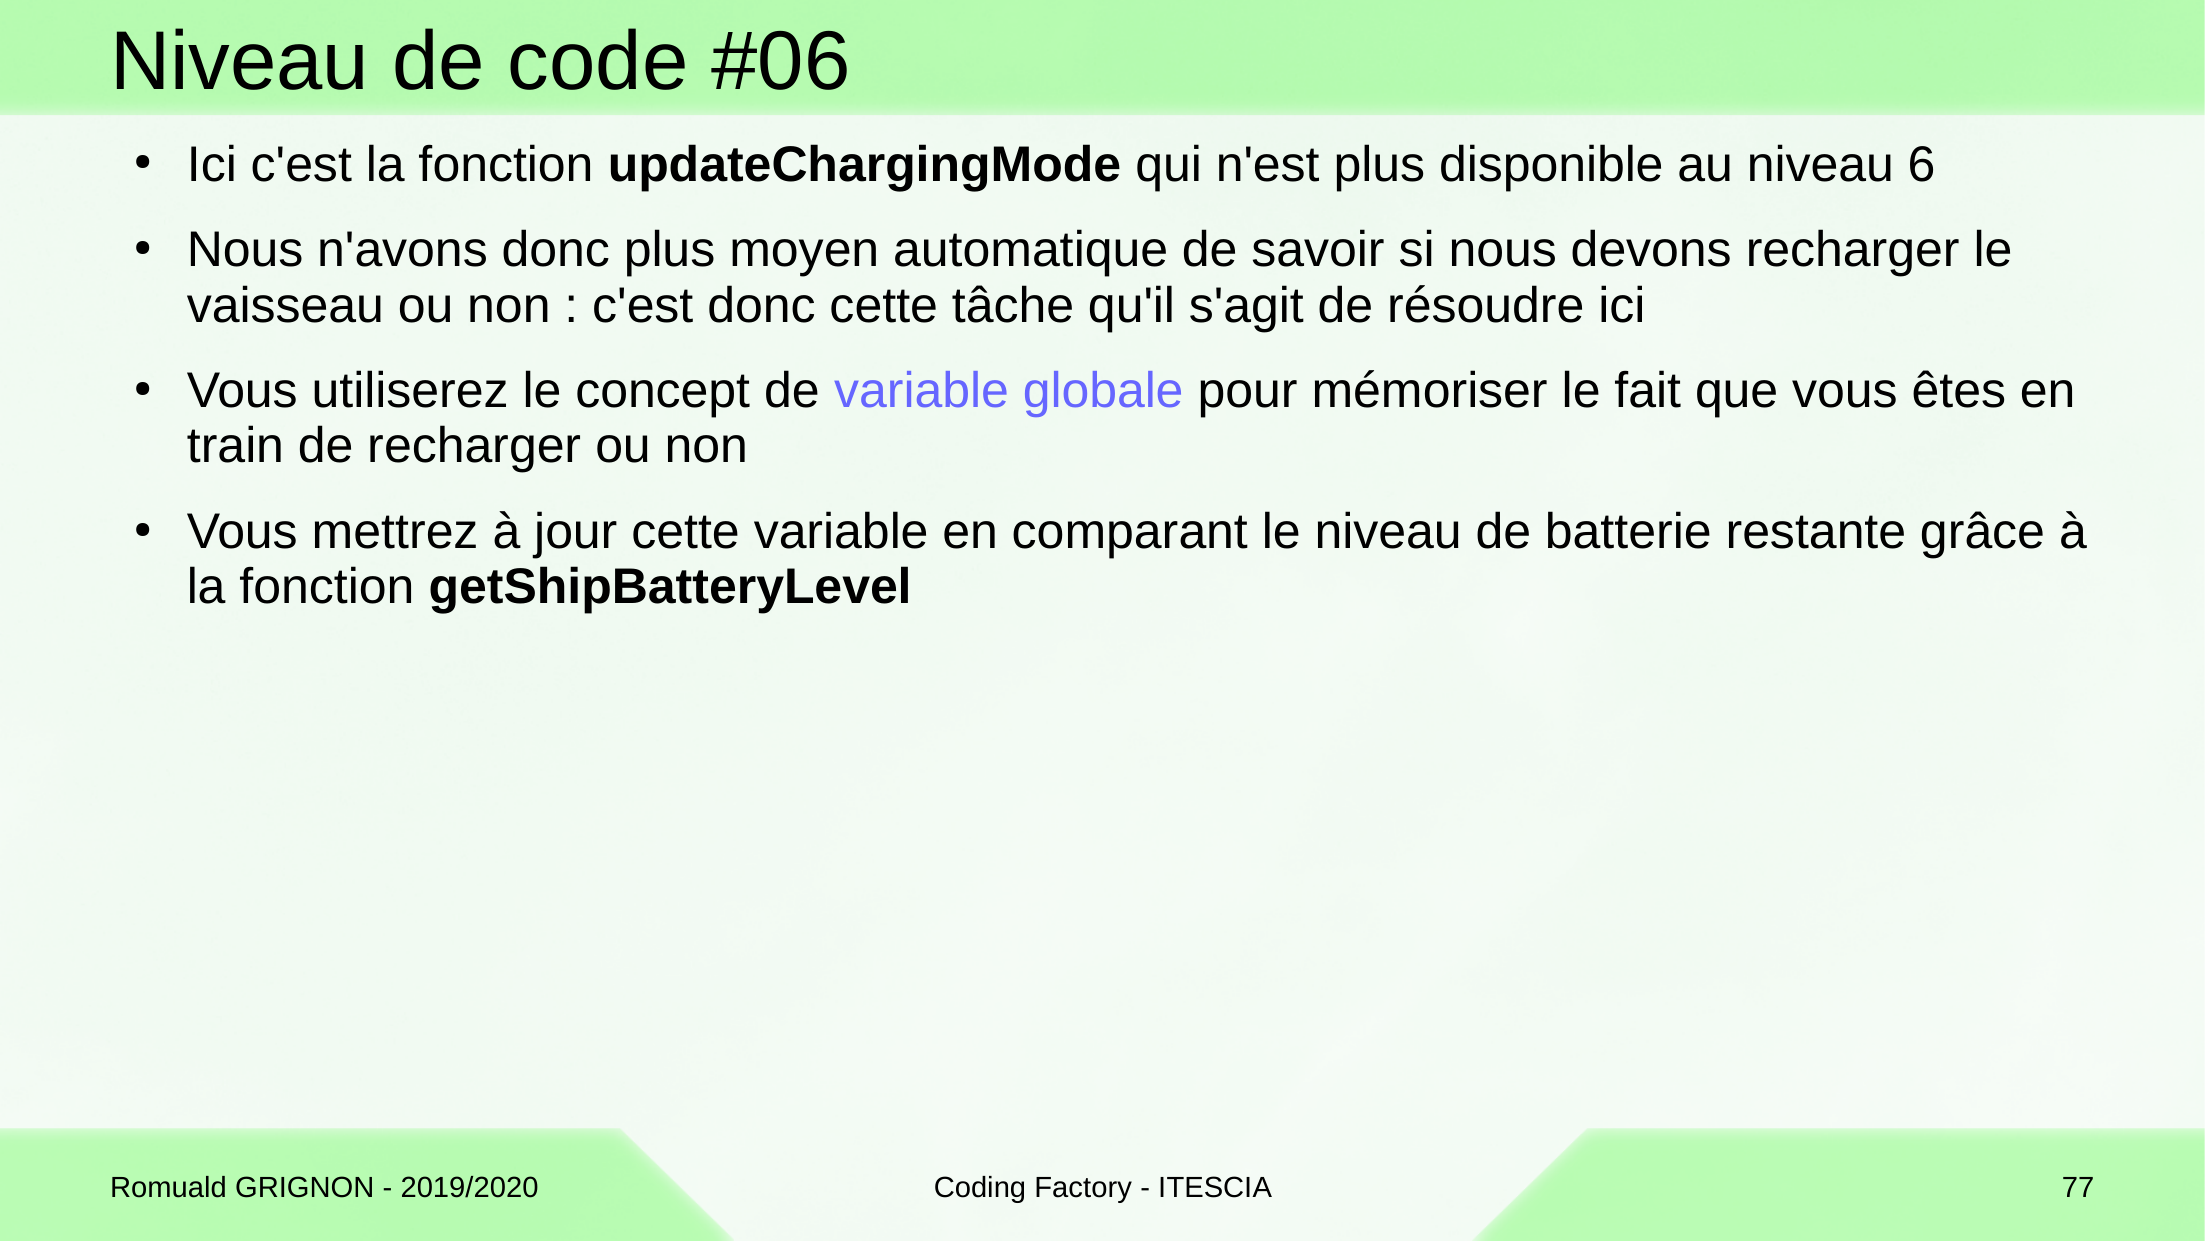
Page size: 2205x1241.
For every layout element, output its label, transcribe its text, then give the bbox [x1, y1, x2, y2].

list Ici c'est la fonction updateChargingMode qui n'est plus disponible au niveau 6 Nous n'avons donc plus moyen automatique de savoir si nous devons recharger le vaisseau ou non : c'est donc cette tâche qu'il s'agit de résoudre ici Vous utiliserez le concept de variable globale pour mémoriser le fait que vous êtes en train de recharger ou non Vous mettrez à jour cette variable en comparant le niveau de batterie restante grâce à la fonction getShipBatteryLevel [116, 206, 2101, 1149]
picture [0, 0, 2205, 1241]
title Niveau de code #06 [110, 49, 2095, 257]
